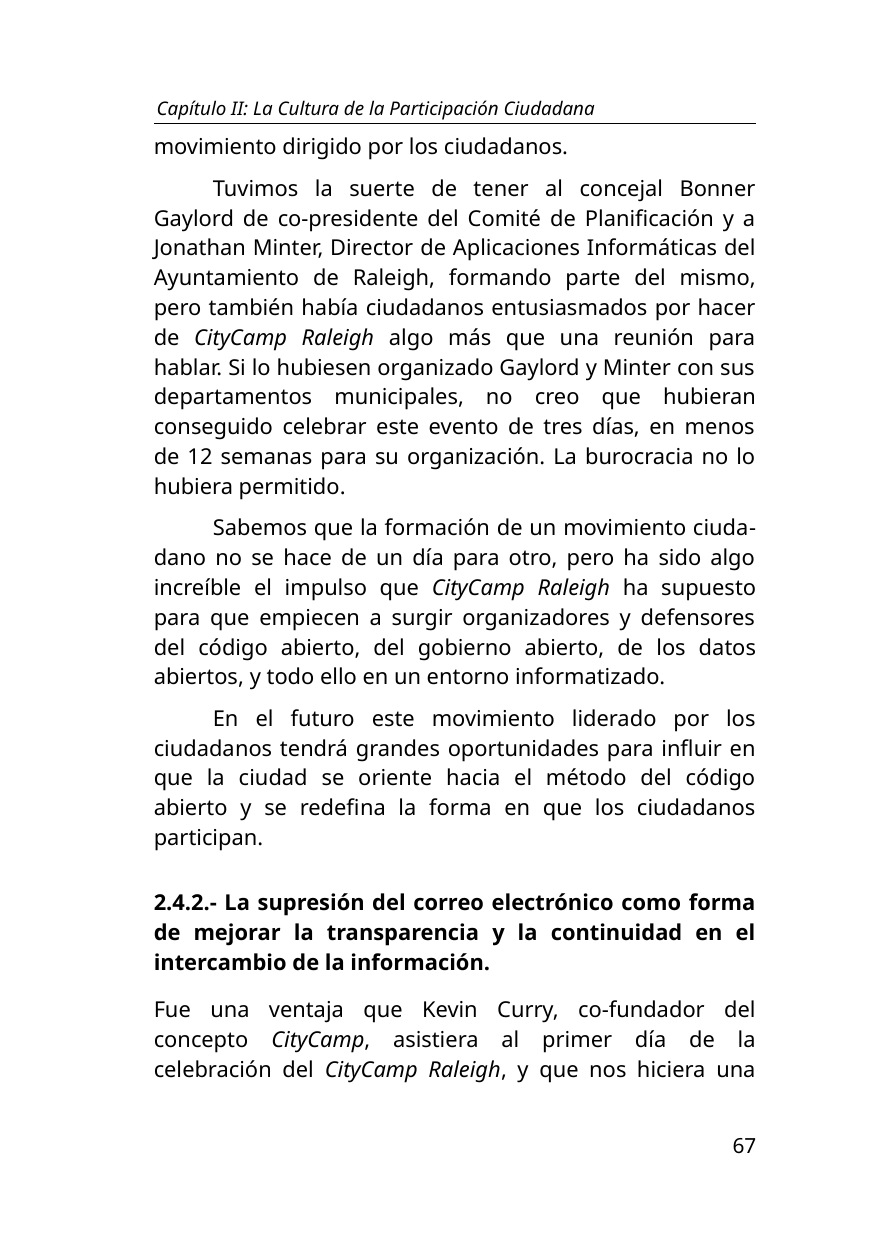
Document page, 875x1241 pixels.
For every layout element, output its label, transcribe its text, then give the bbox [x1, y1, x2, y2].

text Tuvimos la suerte de tener al concejal Bonner Gaylord de co-presidente del Comité de Planificación y a Jonathan Minter, Director de Aplicaciones Informáticas del Ayunta­miento de Raleigh, formando parte del mismo, pero también había ciudadanos entusiasmados por hacer de CityCamp Raleigh algo más que una reunión para hablar. Si lo hubiesen organizado Gaylord y Minter con sus departamentos munici­pales, no creo que hubieran conseguido celebrar este evento de tres días, en menos de 12 semanas para su organización. La burocracia no lo hubiera permitido. [153, 173, 756, 501]
text movimiento dirigido por los ciudadanos. [153, 131, 756, 161]
subtitle 2.4.2.- La supresión del correo electrónico como forma de mejorar la transparencia y la continuidad en el intercam­bio de la información. [153, 887, 756, 977]
text En el futuro este movimiento liderado por los ciudada­nos tendrá grandes oportunidades para influir en que la ciu­dad se oriente hacia el método del código abierto y se redefi­na la forma en que los ciudadanos participan. [153, 703, 756, 852]
text Fue una ventaja que Kevin Curry, co-fundador del concepto CityCamp, asistiera al primer día de la celebración del CityCamp Raleigh, y que nos hiciera una [153, 994, 756, 1084]
text Sabemos que la formación de un movimiento ciuda­dano no se hace de un día para otro, pero ha sido algo increí­ble el impulso que CityCamp Raleigh ha supuesto para que empiecen a surgir organizadores y defensores del código abierto, del gobierno abierto, de los datos abiertos, y todo ello en un entorno informatizado. [153, 512, 756, 691]
